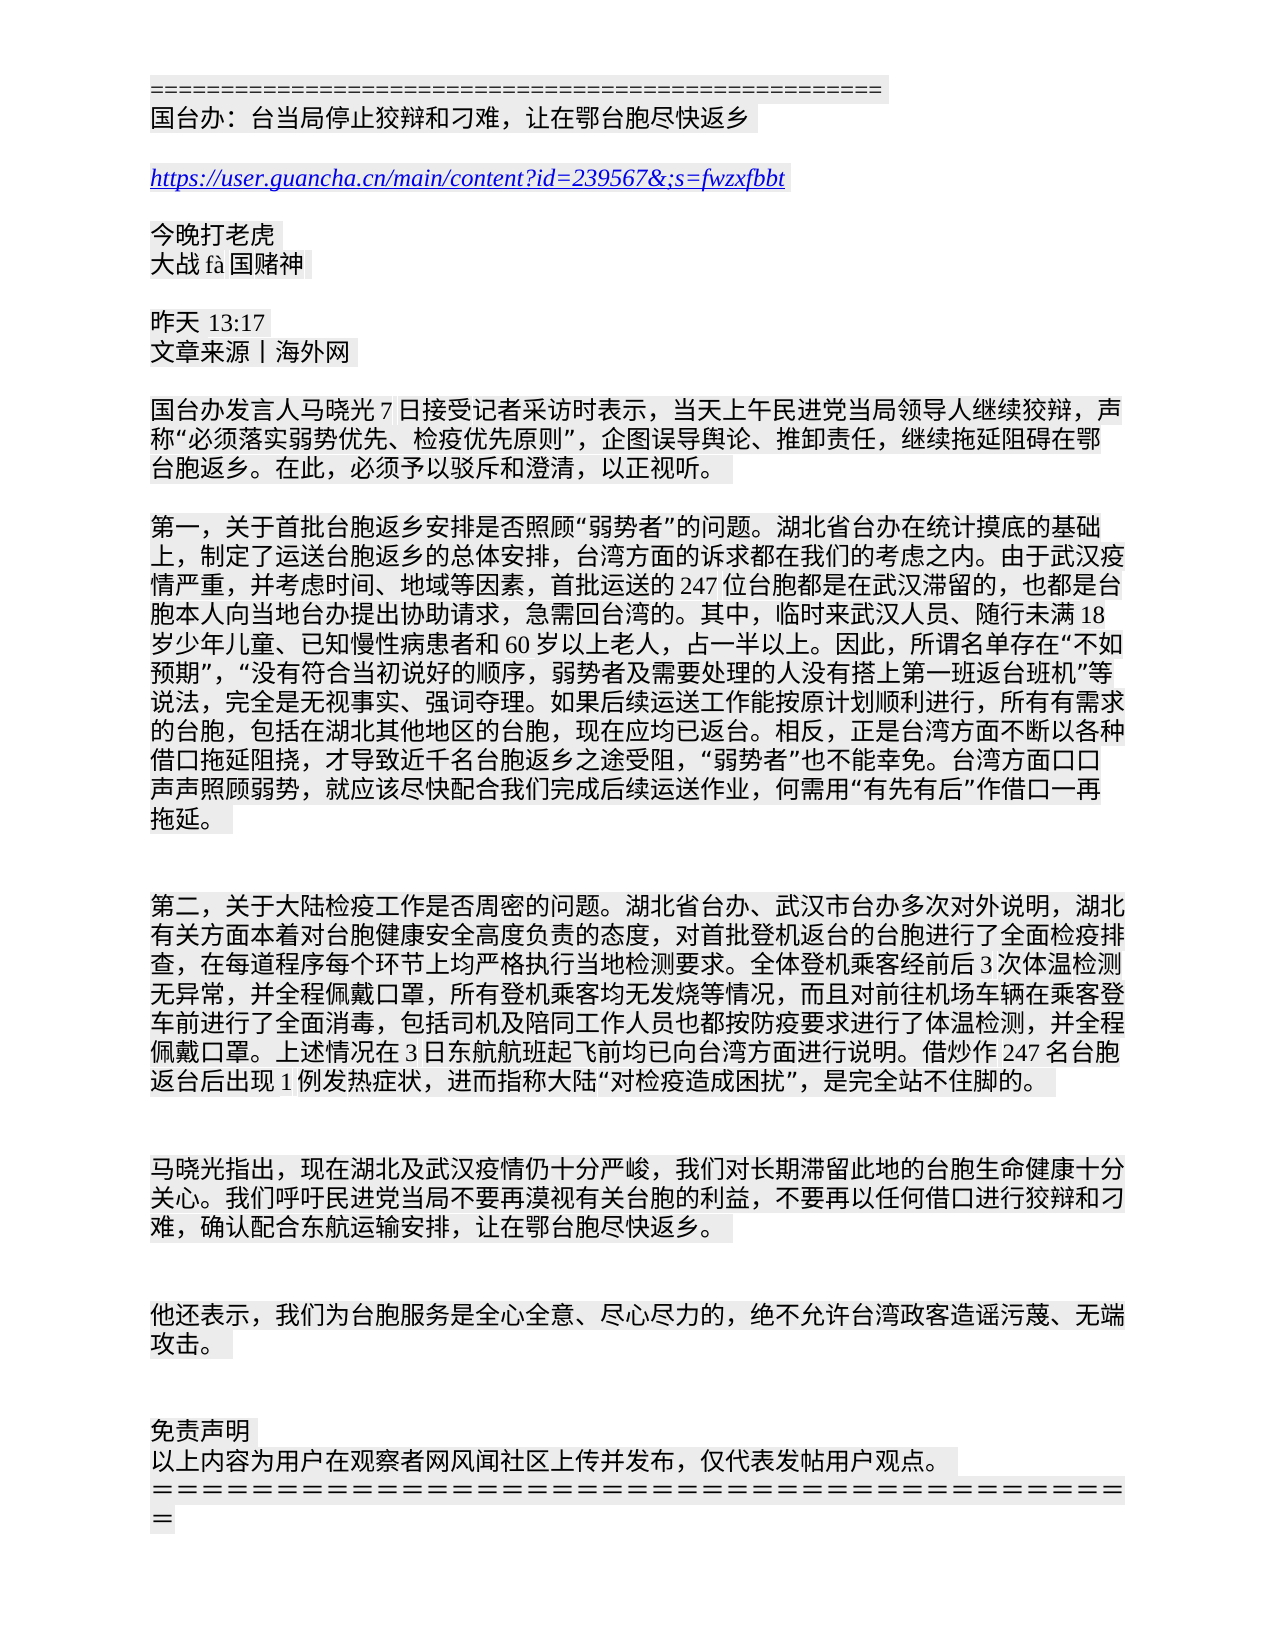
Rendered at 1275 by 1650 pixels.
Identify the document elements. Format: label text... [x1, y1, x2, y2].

text ==================================================== 国台办：台当局停止狡辩和刁难，让在鄂台胞尽快返乡 https://user.guancha.cn/main/content?id=239567&;s=fwzxfbbt 今晚打老虎 大战fà国赌神 昨天 13:17 文章来源丨海外网 国台办发言人马晓光7日接受记者采访时表示，当天上午民进党当局领导人继续狡辩，声称“必须落实弱势优先、检疫优先原则”，企图误导舆论、推卸责任，继续拖延阻碍在鄂台胞返乡。在此，必须予以驳斥和澄清，以正视听。 第一，关于首批台胞返乡安排是否照顾“弱势者”的问题。湖北省台办在统计摸底的基础上，制定了运送台胞返乡的总体安排，台湾方面的诉求都在我们的考虑之内。由于武汉疫情严重，并考虑时间、地域等因素，首批运送的247位台胞都是在武汉滞留的，也都是台胞本人向当地台办提出协助请求，急需回台湾的。其中，临时来武汉人员、随行未满18岁少年儿童、已知慢性病患者和60岁以上老人，占一半以上。因此，所谓名单存在“不如预期”，“没有符合当初说好的顺序，弱势者及需要处理的人没有搭上第一班返台班机”等说法，完全是无视事实、强词夺理。如果后续运送工作能按原计划顺利进行，所有有需求的台胞，包括在湖北其他地区的台胞，现在应均已返台。相反，正是台湾方面不断以各种借口拖延阻挠，才导致近千名台胞返乡之途受阻，“弱势者”也不能幸免。台湾方面口口声声照顾弱势，就应该尽快配合我们完成后续运送作业，何需用“有先有后”作借口一再拖延。 第二，关于大陆检疫工作是否周密的问题。湖北省台办、武汉市台办多次对外说明，湖北有关方面本着对台胞健康安全高度负责的态度，对首批登机返台的台胞进行了全面检疫排查，在每道程序每个环节上均严格执行当地检测要求。全体登机乘客经前后3次体温检测无异常，并全程佩戴口罩，所有登机乘客均无发烧等情况，而且对前往机场车辆在乘客登车前进行了全面消毒，包括司机及陪同工作人员也都按防疫要求进行了体温检测，并全程佩戴口罩。上述情况在3日东航航班起飞前均已向台湾方面进行说明。借炒作247名台胞返台后出现1例发热症状，进而指称大陆“对检疫造成困扰”，是完全站不住脚的。 马晓光指出，现在湖北及武汉疫情仍十分严峻，我们对长期滞留此地的台胞生命健康十分关心。我们呼吁民进党当局不要再漠视有关台胞的利益，不要再以任何借口进行狡辩和刁难，确认配合东航运输安排，让在鄂台胞尽快返乡。 他还表示，我们为台胞服务是全心全意、尽心尽力的，绝不允许台湾政客造谣污蔑、无端攻击。 免责声明 以上内容为用户在观察者网风闻社区上传并发布，仅代表发帖用户观点。 ＝＝＝＝＝＝＝＝＝＝＝＝＝＝＝＝＝＝＝＝＝＝＝＝＝＝＝＝＝＝＝＝＝＝＝＝＝＝＝＝ [150, 75, 1125, 1534]
